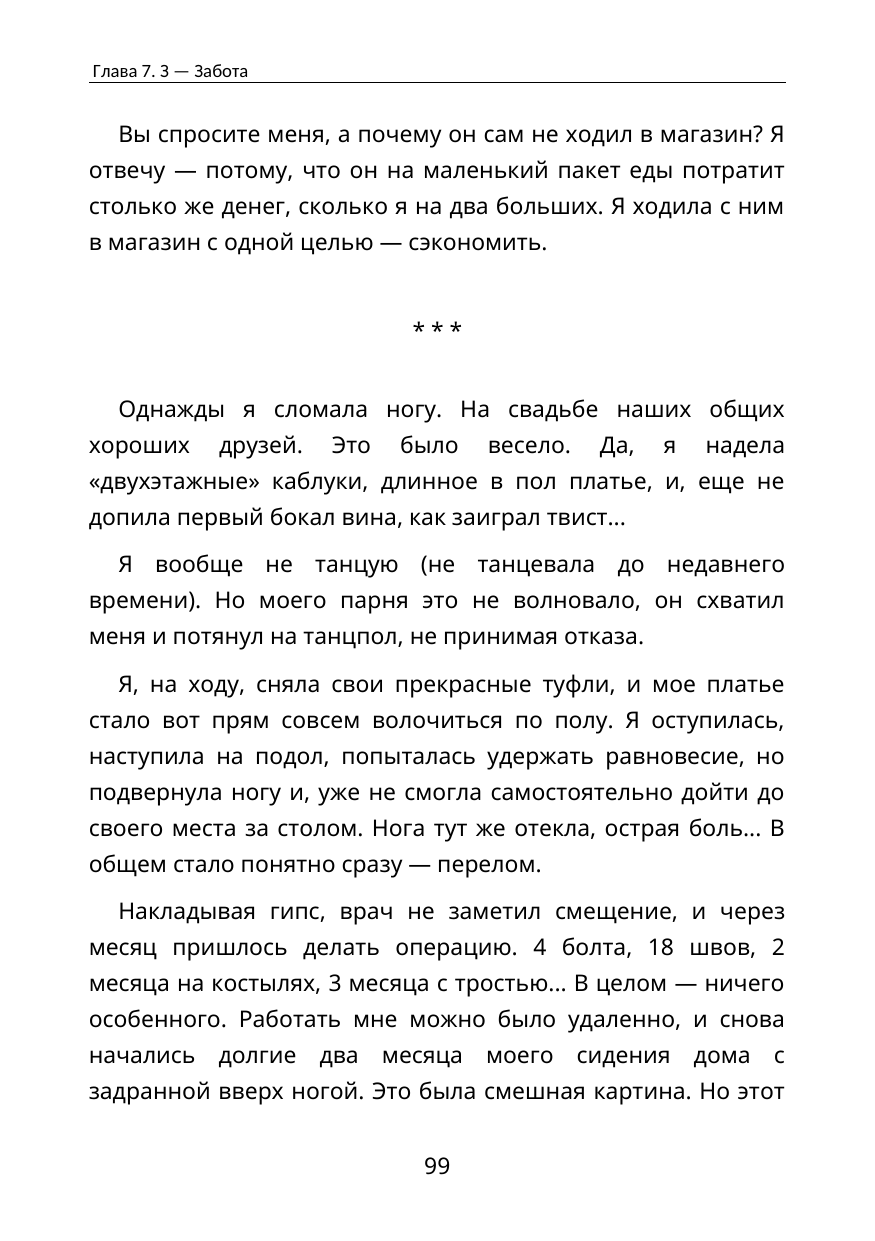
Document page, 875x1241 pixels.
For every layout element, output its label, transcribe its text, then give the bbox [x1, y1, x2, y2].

text Однажды я сломала ногу. На свадьбе наших общих хороших друзей. Это было весело. Да, я надела «двухэтажные» каблуки, длинное в пол платье, и, еще не допила первый бокал вина, как заиграл твист... [88, 393, 786, 532]
text Я вообще не танцую (не танцевала до недавнего времени). Но моего парня это не волновало, он схватил меня и потянул на танцпол, не принимая отказа. [88, 548, 786, 651]
text Накладывая гипс, врач не заметил смещение, и через месяц пришлось делать операцию. 4 болта, 18 швов, 2 месяца на костылях, 3 месяца с тростью... В целом — ничего особенного. Работать мне можно было удаленно, и снова начались долгие два месяца моего сидения дома с задранной вверх ногой. Это была смешная картина. Но этот [88, 895, 786, 1106]
subtitle * * * [88, 315, 786, 346]
text Я, на ходу, сняла свои прекрасные туфли, и мое платье стало вот прям совсем волочиться по полу. Я оступилась, наступила на подол, попыталась удержать равновесие, но подвернула ногу и, уже не смогла самостоятельно дойти до своего места за столом. Нога тут же отекла, острая боль... В общем стало понятно сразу — перелом. [88, 668, 786, 879]
text Вы спросите меня, а почему он сам не ходил в магазин? Я отвечу — потому, что он на маленький пакет еды потратит столько же денег, сколько я на два больших. Я ходила с ним в магазин с одной целью — сэкономить. [88, 118, 786, 257]
